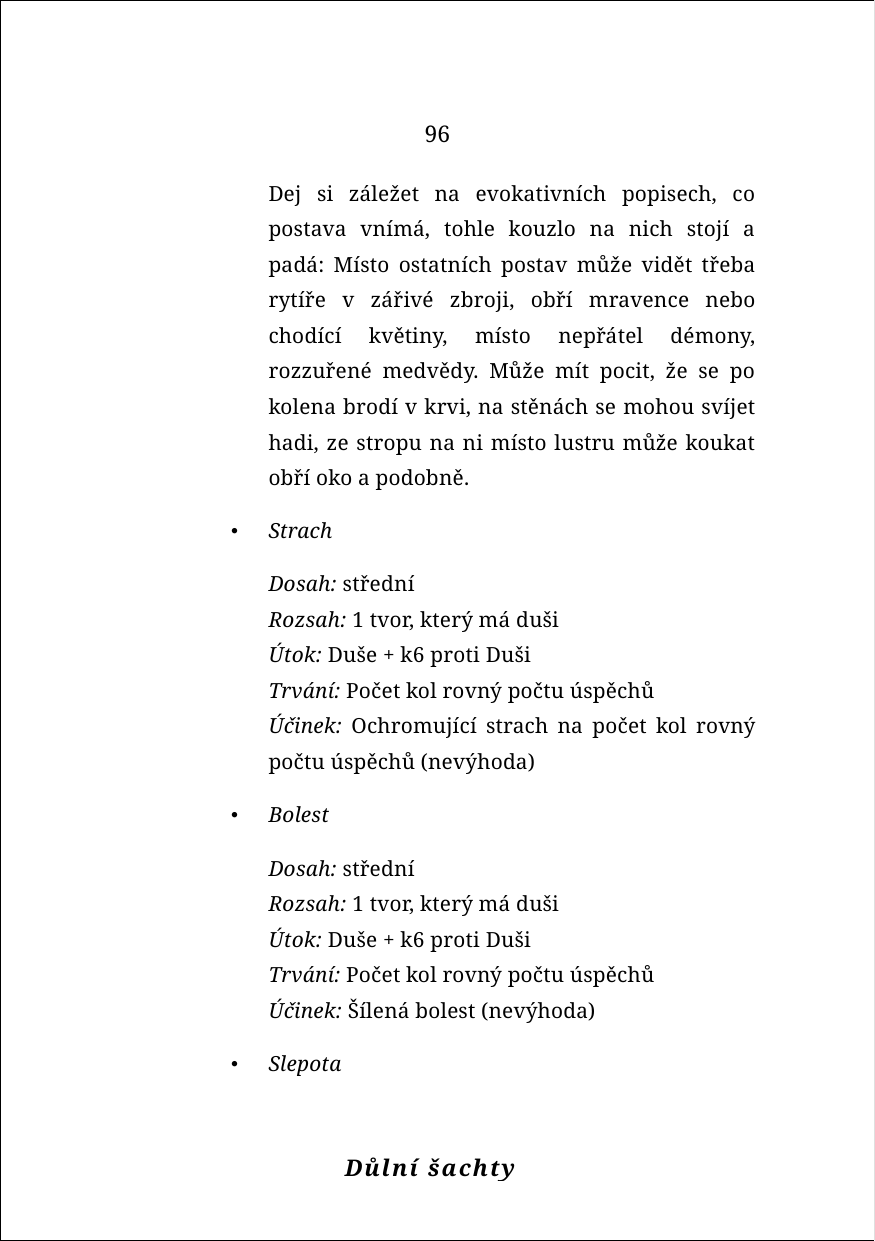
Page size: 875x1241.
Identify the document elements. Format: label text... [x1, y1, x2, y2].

list Dosah: střední Rozsah: 1 tvor, který má duši Útok: Duše + k6 proti Duši Trvání: Počet kol rovný počtu úspěchů Účinek: Ochromující strach na počet kol rovný počtu úspěchů (nevýhoda) [231, 569, 756, 776]
list Strach [231, 516, 756, 545]
list Dej si záležet na evokativních popisech, co postava vnímá, tohle kouzlo na nich stojí a padá: Místo ostatních postav může vidět třeba rytíře v zářivé zbroji, obří mravence nebo chodící květiny, místo nepřátel démony, rozzuřené medvědy. Může mít pocit, že se po kolena brodí v krvi, na stěnách se mohou svíjet hadi, ze stropu na ni místo lustru může koukat obří oko a podobně. [231, 179, 756, 492]
list Dosah: střední Rozsah: 1 tvor, který má duši Útok: Duše + k6 proti Duši Trvání: Počet kol rovný počtu úspěchů Účinek: Šílená bolest (nevýhoda) [231, 854, 756, 1024]
list Slepota [231, 1049, 756, 1077]
list Bolest [231, 800, 756, 829]
